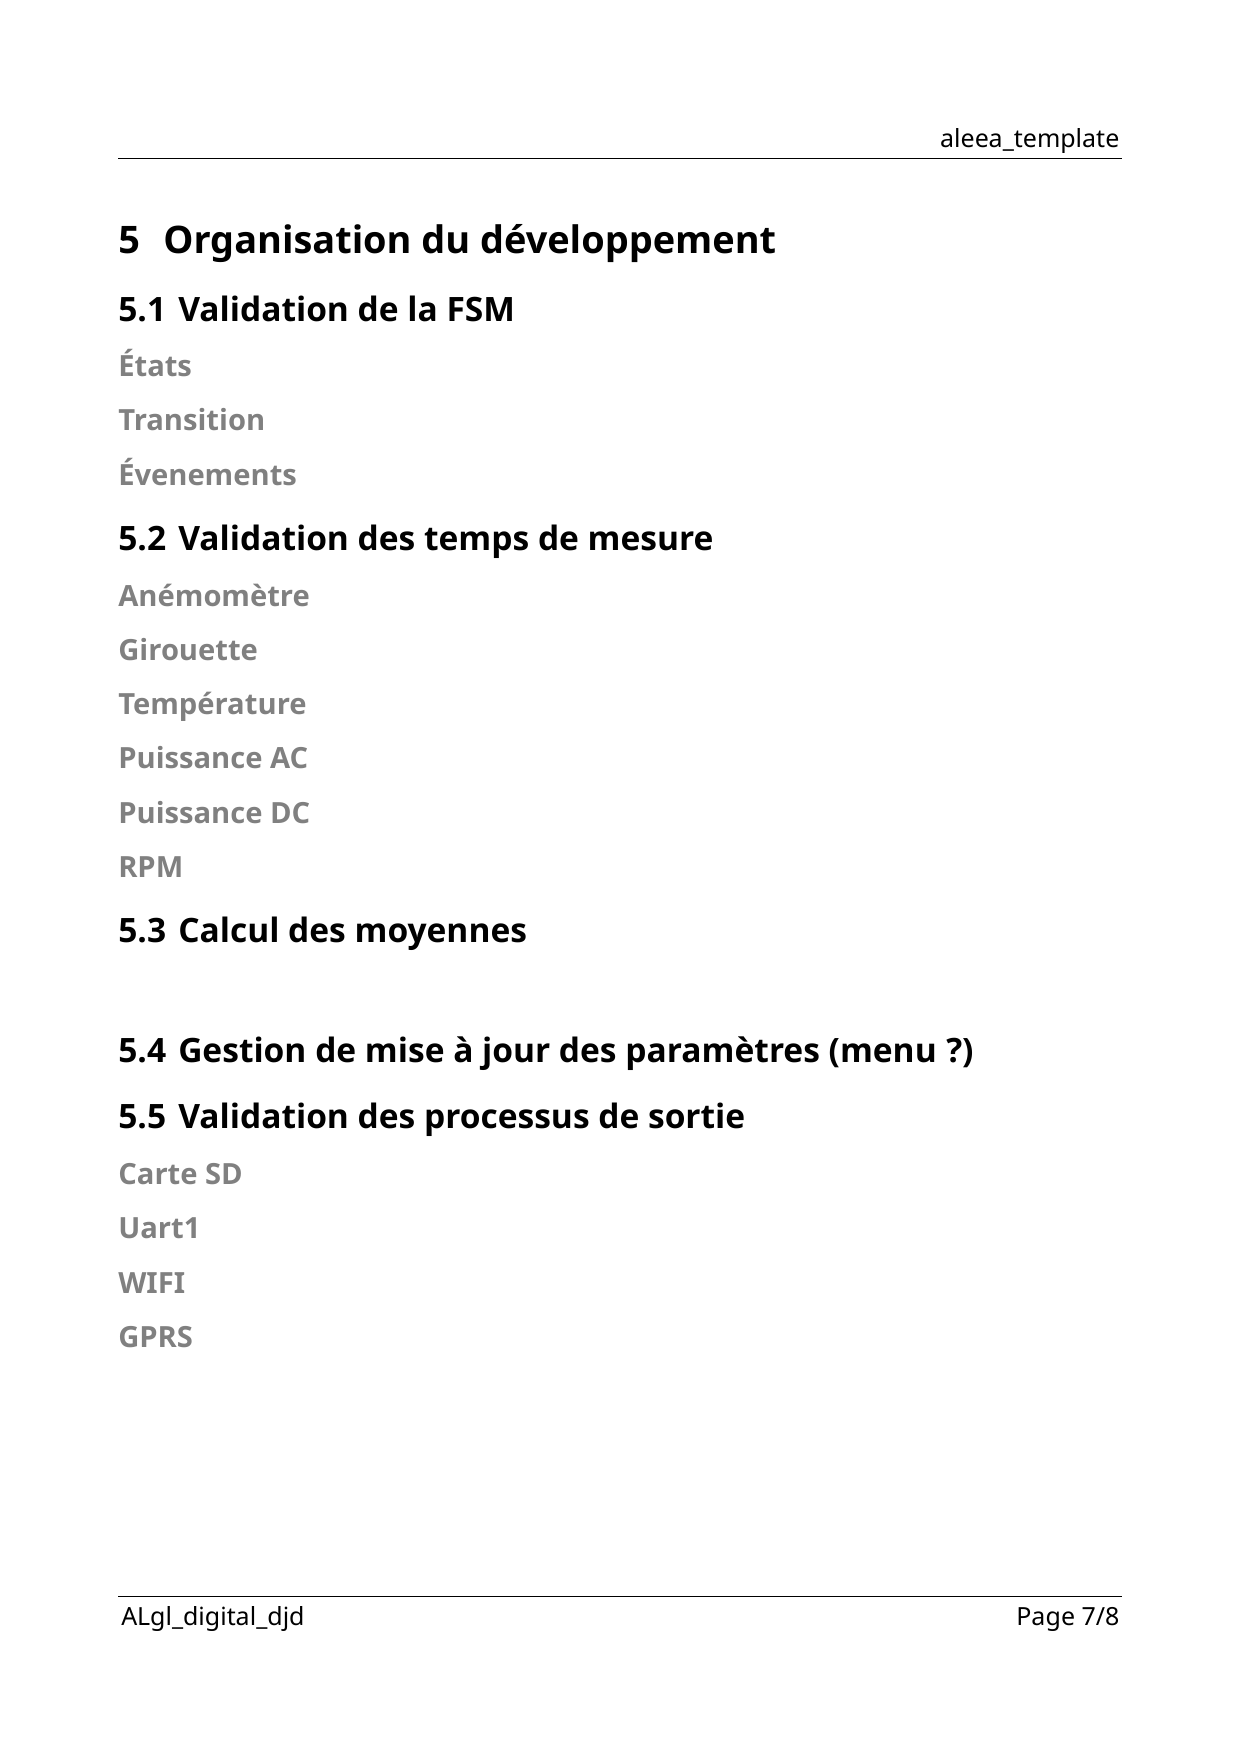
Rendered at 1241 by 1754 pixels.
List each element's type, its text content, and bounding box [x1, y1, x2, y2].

subtitle Calcul des moyennes [118, 907, 1122, 952]
subtitle Gestion de mise à jour des paramètres (menu ?) [118, 1027, 1122, 1072]
subtitle Girouette [118, 629, 1122, 669]
subtitle Puissance AC [118, 738, 1122, 777]
subtitle Transition [118, 400, 1122, 439]
subtitle États [118, 345, 1122, 385]
subtitle Organisation du développement [118, 213, 1122, 264]
subtitle Puissance DC [118, 792, 1122, 832]
subtitle Carte SD [118, 1153, 1122, 1193]
subtitle WIFI [118, 1262, 1122, 1302]
subtitle Validation des processus de sortie [118, 1093, 1122, 1139]
subtitle Uart1 [118, 1208, 1122, 1247]
subtitle Température [118, 683, 1122, 723]
subtitle RPM [118, 846, 1122, 886]
subtitle GPRS [118, 1316, 1122, 1356]
subtitle Validation de la FSM [118, 285, 1122, 331]
subtitle Anémomètre [118, 575, 1122, 614]
subtitle Évenements [118, 454, 1122, 494]
subtitle Validation des temps de mesure [118, 514, 1122, 560]
